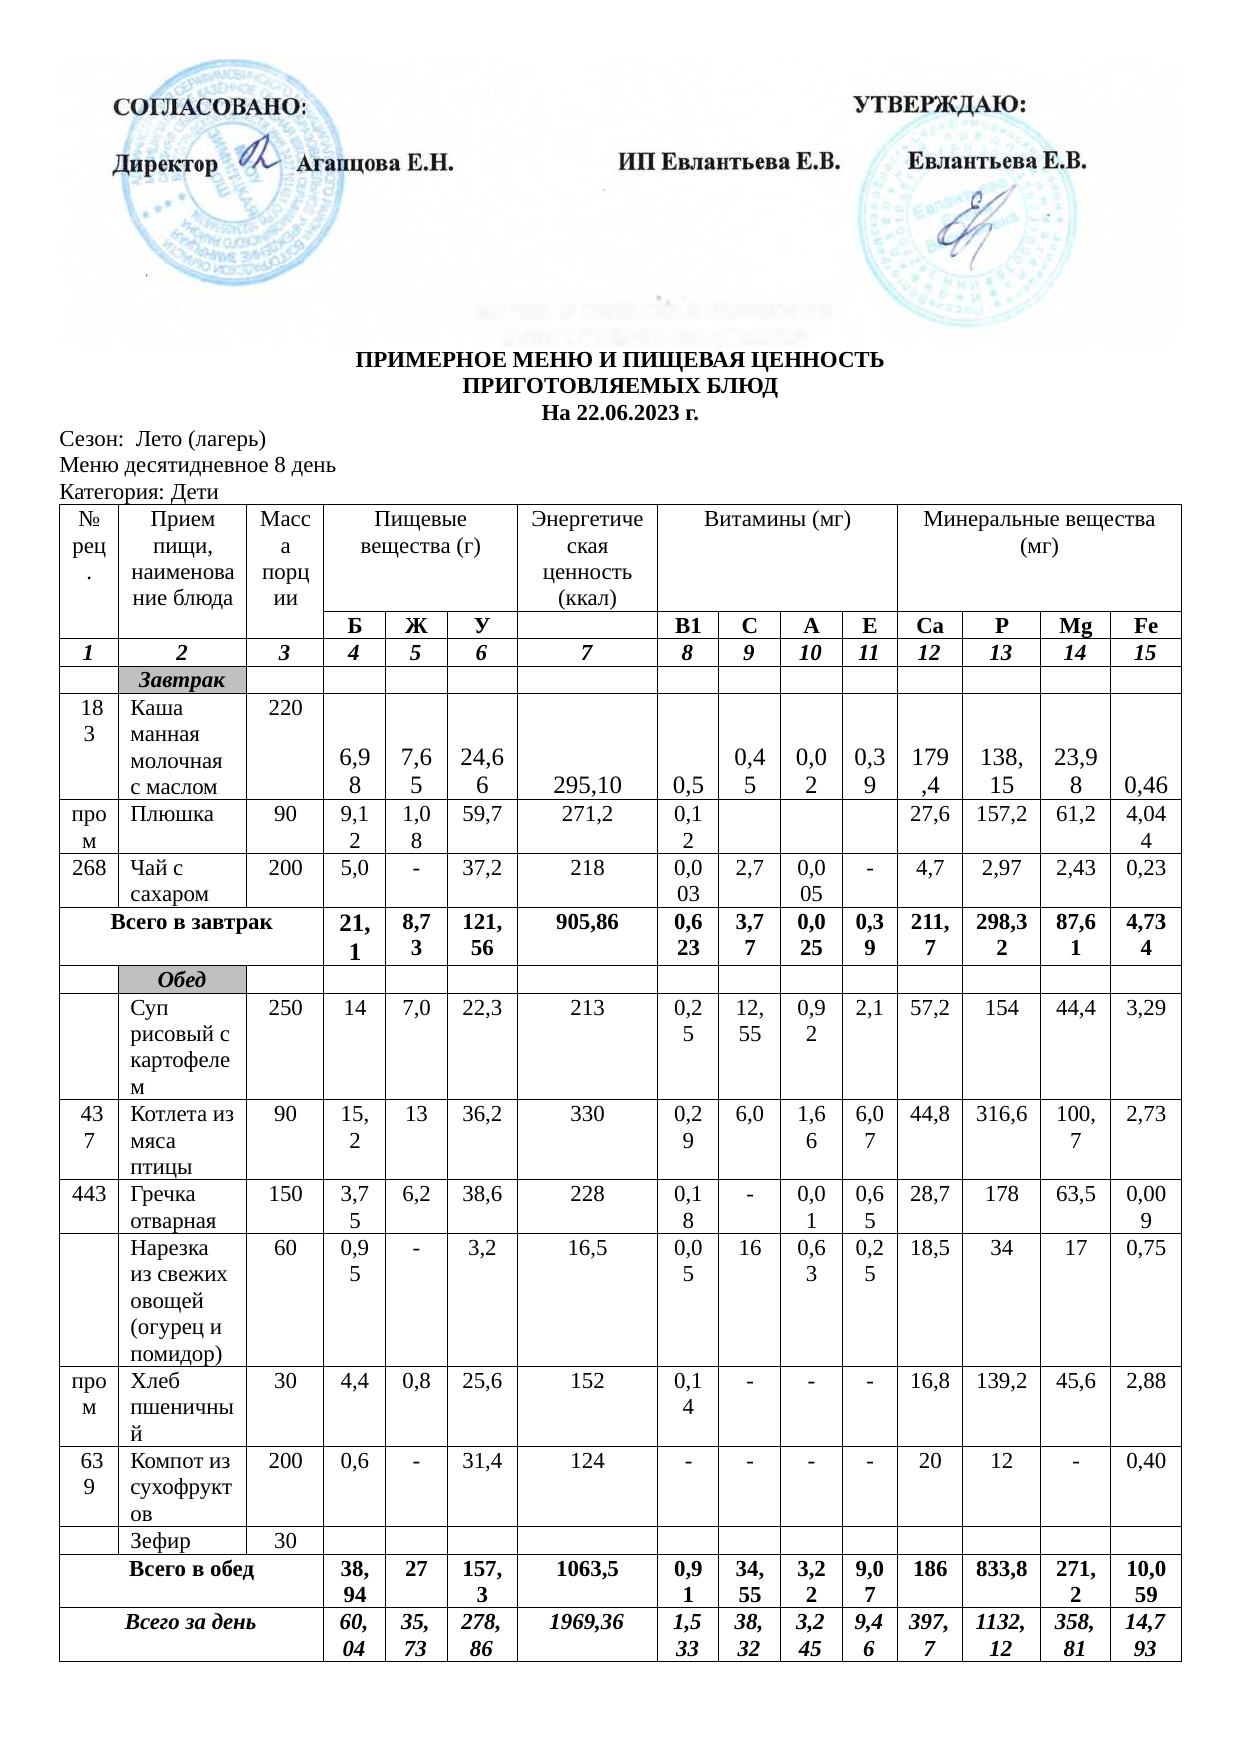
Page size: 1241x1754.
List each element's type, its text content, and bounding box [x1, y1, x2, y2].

table_cell 90 [247, 1100, 323, 1179]
table_cell [781, 800, 842, 853]
table_cell 60,04 [324, 1608, 385, 1661]
table_cell 59,7 [448, 800, 517, 853]
table_cell 1969,36 [518, 1608, 657, 1661]
table_cell [1041, 667, 1110, 693]
table_cell 6,98 [324, 694, 385, 799]
table_cell Ж [386, 612, 447, 638]
table_cell [781, 966, 842, 993]
table_cell [1111, 667, 1181, 693]
table_cell P [963, 612, 1040, 638]
table_cell 15,2 [324, 1100, 385, 1179]
table_cell [843, 800, 897, 853]
table_cell 0,29 [658, 1100, 718, 1179]
table_cell 0,14 [658, 1367, 718, 1446]
table_cell Зефир [119, 1527, 246, 1553]
table_cell [247, 966, 323, 993]
table_cell [518, 1527, 657, 1553]
table_cell 27 [386, 1555, 447, 1607]
table_cell 0,05 [658, 1234, 718, 1366]
table_cell [658, 966, 718, 993]
table_cell 60 [247, 1234, 323, 1366]
table_cell 0,18 [658, 1180, 718, 1233]
table_cell 3,29 [1111, 994, 1181, 1099]
table_cell Mg [1041, 612, 1110, 638]
table_cell 16,8 [898, 1367, 962, 1446]
table_cell 3 [247, 639, 323, 666]
table_cell 14 [1041, 639, 1110, 666]
table_cell 2,97 [963, 854, 1040, 907]
table_cell [898, 966, 962, 993]
table_cell 37,2 [448, 854, 517, 907]
table_cell 298,32 [963, 908, 1040, 965]
table_cell - [719, 1180, 780, 1233]
table_cell 0,39 [843, 908, 897, 965]
table_cell [1111, 966, 1181, 993]
table_cell 9,46 [843, 1608, 897, 1661]
table_cell 24,66 [448, 694, 517, 799]
text ПРИГОТОВЛЯЕМЫХ БЛЮД [59, 372, 1181, 399]
table_cell 157,2 [963, 800, 1040, 853]
table_cell 4,4 [324, 1367, 385, 1446]
table_cell 44,8 [898, 1100, 962, 1179]
table_cell [448, 1527, 517, 1553]
table_cell [518, 966, 657, 993]
table_cell 1,66 [781, 1100, 842, 1179]
table_cell Каша манная молочная с маслом [119, 694, 246, 799]
table_cell 25,6 [448, 1367, 517, 1446]
table_cell 3,75 [324, 1180, 385, 1233]
table_cell 278,86 [448, 1608, 517, 1661]
table_cell 271,2 [518, 800, 657, 853]
table_cell 10 [781, 639, 842, 666]
table_cell Завтрак [119, 667, 246, 693]
table_cell 23,98 [1041, 694, 1110, 799]
table_cell 12 [898, 639, 962, 666]
table_cell 2,7 [719, 854, 780, 907]
table_cell 268 [60, 854, 118, 907]
table_cell 38,94 [324, 1555, 385, 1607]
table_cell Хлеб пшеничный [119, 1367, 246, 1446]
table_cell 0,005 [781, 854, 842, 907]
table_cell Всего за день [60, 1608, 323, 1661]
table_cell 6,07 [843, 1100, 897, 1179]
table_cell 2 [119, 639, 246, 666]
table_cell 7,0 [386, 994, 447, 1099]
table_cell [518, 612, 657, 638]
table_cell В1 [658, 612, 718, 638]
table_cell [247, 667, 323, 693]
table_cell 16 [719, 1234, 780, 1366]
table_cell 443 [60, 1180, 118, 1233]
table_cell [324, 1527, 385, 1553]
table_header Прием пищи, наименование блюда [119, 505, 246, 638]
table_cell [1041, 966, 1110, 993]
table_cell 200 [247, 1447, 323, 1526]
table_cell 5 [386, 639, 447, 666]
table_cell 87,61 [1041, 908, 1110, 965]
table_cell 2,88 [1111, 1367, 1181, 1446]
table_cell 437 [60, 1100, 118, 1179]
table_cell [386, 667, 447, 693]
table_cell [60, 1234, 118, 1366]
table_cell - [386, 1234, 447, 1366]
table_cell - [843, 1367, 897, 1446]
table_cell 34,55 [719, 1555, 780, 1607]
table_cell 0,40 [1111, 1447, 1181, 1526]
table_cell 9,07 [843, 1555, 897, 1607]
table_cell - [386, 854, 447, 907]
table_cell 186 [898, 1555, 962, 1607]
table_cell 16,5 [518, 1234, 657, 1366]
table_header Витамины (мг) [658, 505, 897, 611]
table_cell 14,793 [1111, 1608, 1181, 1661]
table_cell [448, 966, 517, 993]
table_cell [1041, 1527, 1110, 1553]
table_cell 0,65 [843, 1180, 897, 1233]
table_cell - [719, 1367, 780, 1446]
table_cell 0,009 [1111, 1180, 1181, 1233]
table_cell Б [324, 612, 385, 638]
text Меню десятидневное 8 день [59, 452, 1181, 478]
table_cell - [843, 854, 897, 907]
table_cell Ca [898, 612, 962, 638]
table_cell 0,23 [1111, 854, 1181, 907]
table_header Минеральные вещества (мг) [898, 505, 1181, 611]
text На 22.06.2023 г. [59, 399, 1181, 425]
table_cell 11 [843, 639, 897, 666]
table_cell 63,5 [1041, 1180, 1110, 1233]
table_cell 154 [963, 994, 1040, 1099]
table_cell 150 [247, 1180, 323, 1233]
table_cell 13 [386, 1100, 447, 1179]
table_cell 6,0 [719, 1100, 780, 1179]
table_cell 200 [247, 854, 323, 907]
table_cell 0,25 [658, 994, 718, 1099]
table_cell 4 [324, 639, 385, 666]
table_header Масса порции [247, 505, 323, 638]
table_cell 1063,5 [518, 1555, 657, 1607]
table_cell 833,8 [963, 1555, 1040, 1607]
table_cell 5,0 [324, 854, 385, 907]
table_cell 639 [60, 1447, 118, 1526]
table_cell 0,02 [781, 694, 842, 799]
table_cell 100,7 [1041, 1100, 1110, 1179]
table_cell 38,32 [719, 1608, 780, 1661]
table_cell 30 [247, 1527, 323, 1553]
table_cell 1,533 [658, 1608, 718, 1661]
table_cell - [781, 1447, 842, 1526]
table_cell 0,45 [719, 694, 780, 799]
table_cell 18,5 [898, 1234, 962, 1366]
table_cell 4,734 [1111, 908, 1181, 965]
table_cell 3,77 [719, 908, 780, 965]
table_cell 138,15 [963, 694, 1040, 799]
table_cell 2,43 [1041, 854, 1110, 907]
table_cell [60, 994, 118, 1099]
table_cell 152 [518, 1367, 657, 1446]
table_cell 7 [518, 639, 657, 666]
table_cell 1132,12 [963, 1608, 1040, 1661]
table_cell 0,6 [324, 1447, 385, 1526]
table_cell 0,75 [1111, 1234, 1181, 1366]
table_cell [719, 800, 780, 853]
table_cell 20 [898, 1447, 962, 1526]
table_cell 0,003 [658, 854, 718, 907]
table_cell 8 [658, 639, 718, 666]
table_cell 228 [518, 1180, 657, 1233]
table_cell 157,3 [448, 1555, 517, 1607]
table_cell 295,10 [518, 694, 657, 799]
table_cell [963, 667, 1040, 693]
table_cell 9 [719, 639, 780, 666]
table_cell [324, 966, 385, 993]
table_cell - [658, 1447, 718, 1526]
table_cell [719, 1527, 780, 1553]
table_cell 0,01 [781, 1180, 842, 1233]
table_cell Гречка отварная [119, 1180, 246, 1233]
table_cell пром [60, 800, 118, 853]
table_cell Плюшка [119, 800, 246, 853]
table_cell 12,55 [719, 994, 780, 1099]
table_cell [898, 667, 962, 693]
table_cell 57,2 [898, 994, 962, 1099]
table_cell 0,46 [1111, 694, 1181, 799]
table_cell [843, 667, 897, 693]
table_cell [324, 667, 385, 693]
table_cell [781, 667, 842, 693]
table_cell У [448, 612, 517, 638]
table_cell 0,95 [324, 1234, 385, 1366]
table_cell Fe [1111, 612, 1181, 638]
table_cell 21,1 [324, 908, 385, 965]
table_cell 183 [60, 694, 118, 799]
table_cell 45,6 [1041, 1367, 1110, 1446]
table_cell - [719, 1447, 780, 1526]
table_cell 7,65 [386, 694, 447, 799]
table_cell 28,7 [898, 1180, 962, 1233]
table_cell 27,6 [898, 800, 962, 853]
table_cell 905,86 [518, 908, 657, 965]
table_cell 15 [1111, 639, 1181, 666]
table_cell 220 [247, 694, 323, 799]
table_cell 211,7 [898, 908, 962, 965]
table_cell 0,63 [781, 1234, 842, 1366]
table_cell 316,6 [963, 1100, 1040, 1179]
table_cell 14 [324, 994, 385, 1099]
table_cell [386, 1527, 447, 1553]
table_cell 90 [247, 800, 323, 853]
table_cell Е [843, 612, 897, 638]
table_cell 10,059 [1111, 1555, 1181, 1607]
table_cell Нарезка из свежих овощей (огурец и помидор) [119, 1234, 246, 1366]
table_cell 6,2 [386, 1180, 447, 1233]
table_cell 0,8 [386, 1367, 447, 1446]
table_cell Суп рисовый с картофелем [119, 994, 246, 1099]
table_header № рец. [60, 505, 118, 638]
table_cell 31,4 [448, 1447, 517, 1526]
table_cell 178 [963, 1180, 1040, 1233]
table_cell Компот из сухофруктов [119, 1447, 246, 1526]
table_cell 4,044 [1111, 800, 1181, 853]
table_cell Котлета из мяса птицы [119, 1100, 246, 1179]
table_cell 330 [518, 1100, 657, 1179]
table_cell 36,2 [448, 1100, 517, 1179]
table_cell 250 [247, 994, 323, 1099]
table_cell 121,56 [448, 908, 517, 965]
table_cell пром [60, 1367, 118, 1446]
table_cell [963, 1527, 1040, 1553]
table_cell 213 [518, 994, 657, 1099]
text Сезон: Лето (лагерь) [59, 425, 1181, 452]
table_cell 6 [448, 639, 517, 666]
table_cell 0,5 [658, 694, 718, 799]
table_cell 0,39 [843, 694, 897, 799]
table_cell [658, 1527, 718, 1553]
table_cell [518, 667, 657, 693]
table_cell Обед [119, 966, 246, 993]
table_cell - [843, 1447, 897, 1526]
table_cell - [781, 1367, 842, 1446]
table_cell 34 [963, 1234, 1040, 1366]
table_header Пищевые вещества (г) [324, 505, 517, 611]
table_cell [1111, 1527, 1181, 1553]
table_cell [60, 966, 118, 993]
table_cell 61,2 [1041, 800, 1110, 853]
table_cell 0,25 [843, 1234, 897, 1366]
table_cell 0,91 [658, 1555, 718, 1607]
table_cell А [781, 612, 842, 638]
table_cell [843, 966, 897, 993]
table_cell 17 [1041, 1234, 1110, 1366]
table_cell 8,73 [386, 908, 447, 965]
table_cell [719, 667, 780, 693]
table_cell [386, 966, 447, 993]
table_cell Всего в обед [60, 1555, 323, 1607]
table_cell 35,73 [386, 1608, 447, 1661]
text ПРИМЕРНОЕ МЕНЮ И ПИЩЕВАЯ ЦЕННОСТЬ [59, 347, 1181, 372]
table_cell 0,12 [658, 800, 718, 853]
table_cell 3,2 [448, 1234, 517, 1366]
table_cell 0,623 [658, 908, 718, 965]
table_cell 13 [963, 639, 1040, 666]
table_cell 124 [518, 1447, 657, 1526]
table_cell 44,4 [1041, 994, 1110, 1099]
table_cell 22,3 [448, 994, 517, 1099]
table_cell 358,81 [1041, 1608, 1110, 1661]
table_cell Чай с сахаром [119, 854, 246, 907]
table_cell 0,92 [781, 994, 842, 1099]
table_cell С [719, 612, 780, 638]
table_cell 0,025 [781, 908, 842, 965]
table_cell 139,2 [963, 1367, 1040, 1446]
table_cell [60, 667, 118, 693]
text Категория: Дети [59, 478, 1181, 504]
table_cell [60, 1527, 118, 1553]
table_cell 3,245 [781, 1608, 842, 1661]
table_cell 179,4 [898, 694, 962, 799]
table_cell [898, 1527, 962, 1553]
table_cell 218 [518, 854, 657, 907]
table_cell - [386, 1447, 447, 1526]
table_cell 2,1 [843, 994, 897, 1099]
table_cell [719, 966, 780, 993]
table_cell [843, 1527, 897, 1553]
table_cell 38,6 [448, 1180, 517, 1233]
table_cell 3,22 [781, 1555, 842, 1607]
table_cell 2,73 [1111, 1100, 1181, 1179]
table_cell 9,12 [324, 800, 385, 853]
table_cell 397,7 [898, 1608, 962, 1661]
table_header Энергетическая ценность (ккал) [518, 505, 657, 611]
table_cell [781, 1527, 842, 1553]
table_cell Всего в завтрак [60, 908, 323, 965]
table_cell 4,7 [898, 854, 962, 907]
table_cell [448, 667, 517, 693]
table_cell [963, 966, 1040, 993]
table_cell [658, 667, 718, 693]
table_cell 30 [247, 1367, 323, 1446]
table_cell 12 [963, 1447, 1040, 1526]
table_cell - [1041, 1447, 1110, 1526]
table_cell 271,2 [1041, 1555, 1110, 1607]
table_cell 1 [60, 639, 118, 666]
table_cell 1,08 [386, 800, 447, 853]
